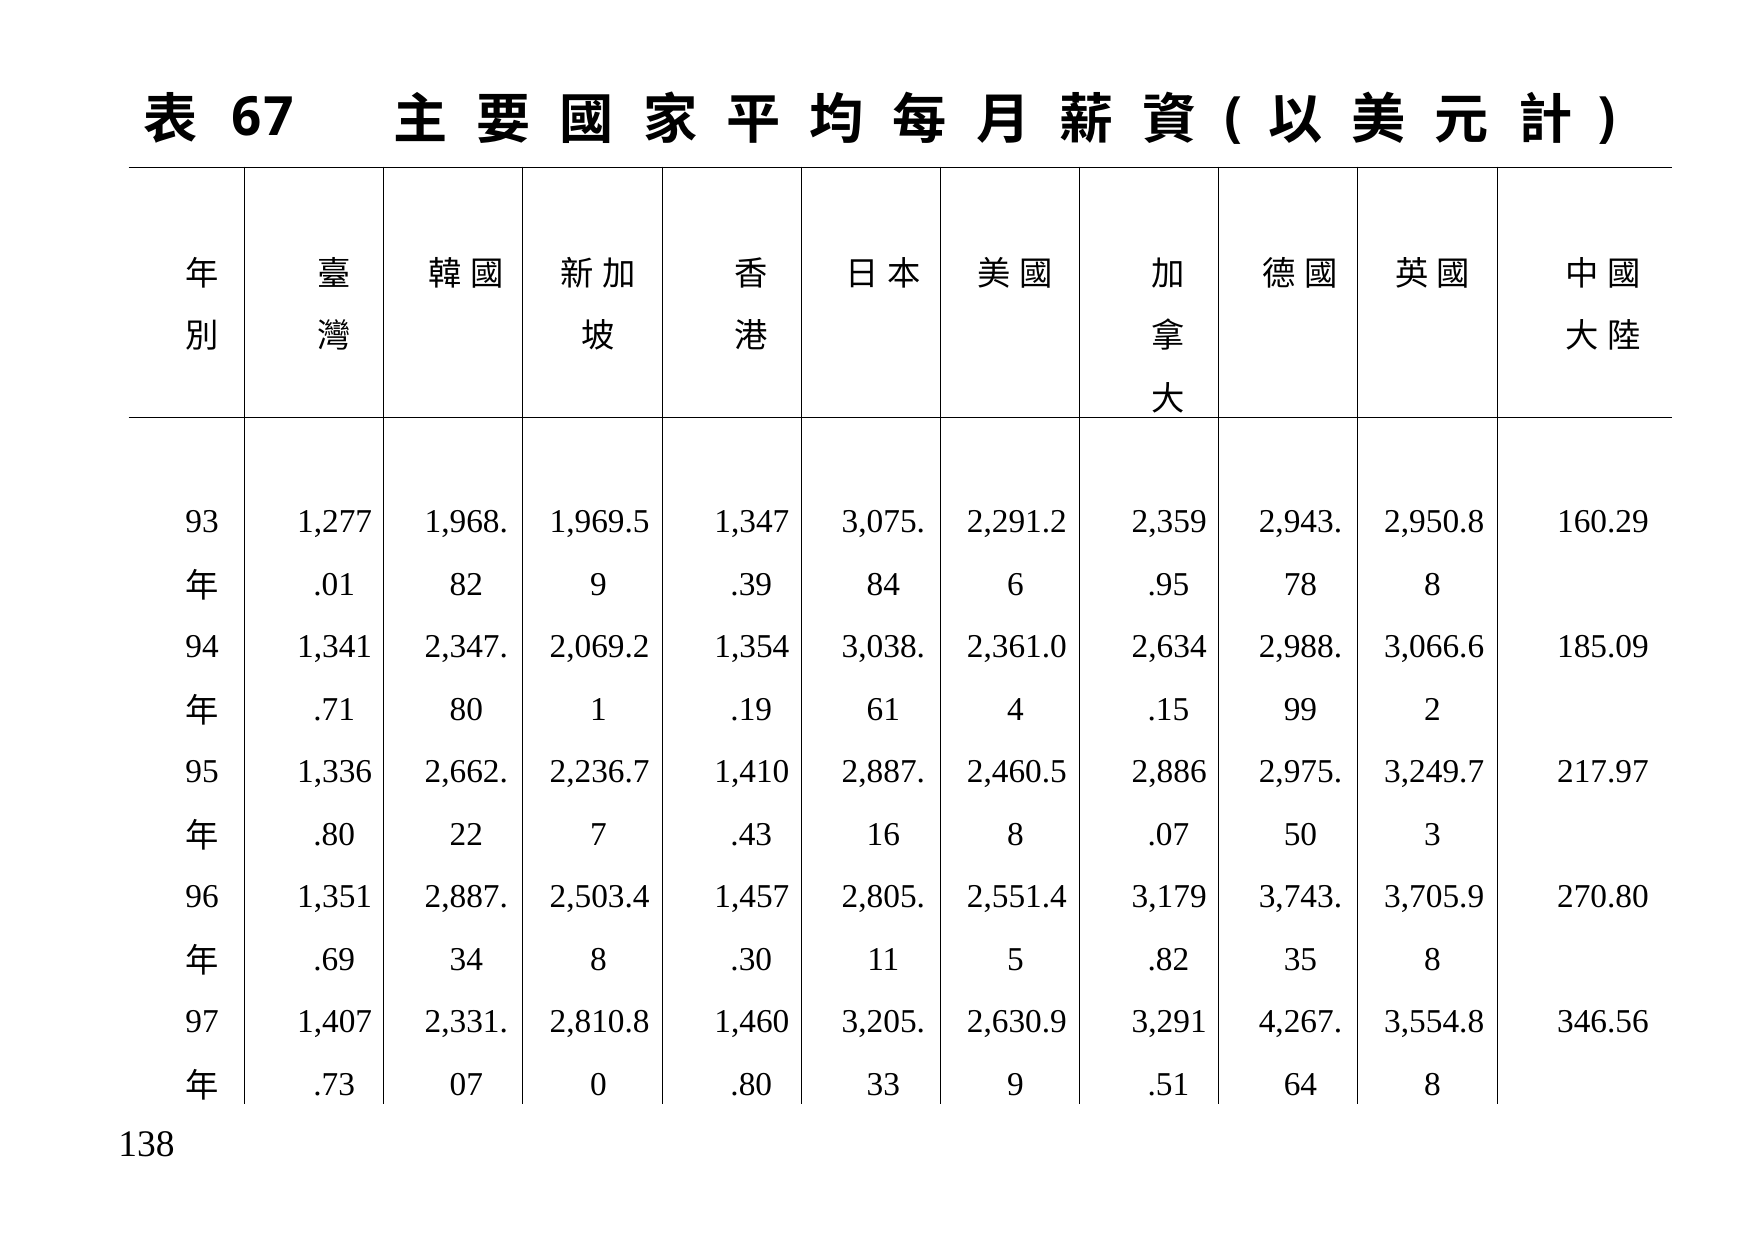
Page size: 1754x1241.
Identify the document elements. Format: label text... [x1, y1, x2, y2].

table_cell 94年 [129, 604, 244, 729]
table_cell 3,179.82 [1080, 854, 1218, 979]
table_cell 2,359.95 [1080, 418, 1218, 604]
table_cell 1,969.59 [523, 418, 662, 604]
table_cell 2,950.88 [1358, 418, 1497, 604]
table_cell 2,662.22 [384, 729, 522, 854]
table_cell 2,887.16 [802, 729, 940, 854]
table_header 臺灣 [245, 168, 383, 417]
table_cell 2,291.26 [941, 418, 1079, 604]
table_cell 2,634.15 [1080, 604, 1218, 729]
table_cell 93年 [129, 418, 244, 604]
table_header 美國 [941, 168, 1079, 417]
table_cell 1,460.80 [663, 979, 801, 1104]
table_cell 1,407.73 [245, 979, 383, 1104]
table_header 香港 [663, 168, 801, 417]
table_cell 346.56 [1498, 979, 1672, 1104]
table_cell 3,249.73 [1358, 729, 1497, 854]
table_cell 3,291.51 [1080, 979, 1218, 1104]
table_cell 2,331.07 [384, 979, 522, 1104]
table_cell 2,630.99 [941, 979, 1079, 1104]
table_cell 2,887.34 [384, 854, 522, 979]
table_cell 3,205.33 [802, 979, 940, 1104]
table_cell 3,038.61 [802, 604, 940, 729]
table_cell 1,457.30 [663, 854, 801, 979]
table_header 日本 [802, 168, 940, 417]
table_cell 2,810.80 [523, 979, 662, 1104]
table_cell 2,943.78 [1219, 418, 1357, 604]
table_cell 3,743.35 [1219, 854, 1357, 979]
table_cell 3,705.98 [1358, 854, 1497, 979]
table_cell 160.29 [1498, 418, 1672, 604]
table_cell 1,347.39 [663, 418, 801, 604]
table_cell 2,988.99 [1219, 604, 1357, 729]
table_header 中國大陸 [1498, 168, 1672, 417]
subtitle 表67 主要國家平均每月薪資(以美元計) [128, 42, 1628, 167]
table_header 韓國 [384, 168, 522, 417]
table_cell 2,069.21 [523, 604, 662, 729]
table_cell 1,968.82 [384, 418, 522, 604]
table_cell 3,554.88 [1358, 979, 1497, 1104]
table_cell 2,551.45 [941, 854, 1079, 979]
table_cell 2,347.80 [384, 604, 522, 729]
table_cell 97年 [129, 979, 244, 1104]
table_cell 2,886.07 [1080, 729, 1218, 854]
table_cell 2,236.77 [523, 729, 662, 854]
table_header 年別 [129, 168, 244, 417]
table_header 德國 [1219, 168, 1357, 417]
table_cell 4,267.64 [1219, 979, 1357, 1104]
table_cell 2,361.04 [941, 604, 1079, 729]
table_cell 1,341.71 [245, 604, 383, 729]
table_header 加拿大 [1080, 168, 1218, 417]
table_cell 2,805.11 [802, 854, 940, 979]
table_cell 1,410.43 [663, 729, 801, 854]
table_cell 2,975.50 [1219, 729, 1357, 854]
table_cell 1,277.01 [245, 418, 383, 604]
table_cell 96年 [129, 854, 244, 979]
table_cell 3,075.84 [802, 418, 940, 604]
table_cell 2,503.48 [523, 854, 662, 979]
table_cell 1,336.80 [245, 729, 383, 854]
table_header 英國 [1358, 168, 1497, 417]
table_cell 217.97 [1498, 729, 1672, 854]
table_cell 3,066.62 [1358, 604, 1497, 729]
table_cell 270.80 [1498, 854, 1672, 979]
table_cell 1,351.69 [245, 854, 383, 979]
table_header 新加坡 [523, 168, 662, 417]
table_cell 1,354.19 [663, 604, 801, 729]
table_cell 185.09 [1498, 604, 1672, 729]
table_cell 95年 [129, 729, 244, 854]
table_cell 2,460.58 [941, 729, 1079, 854]
